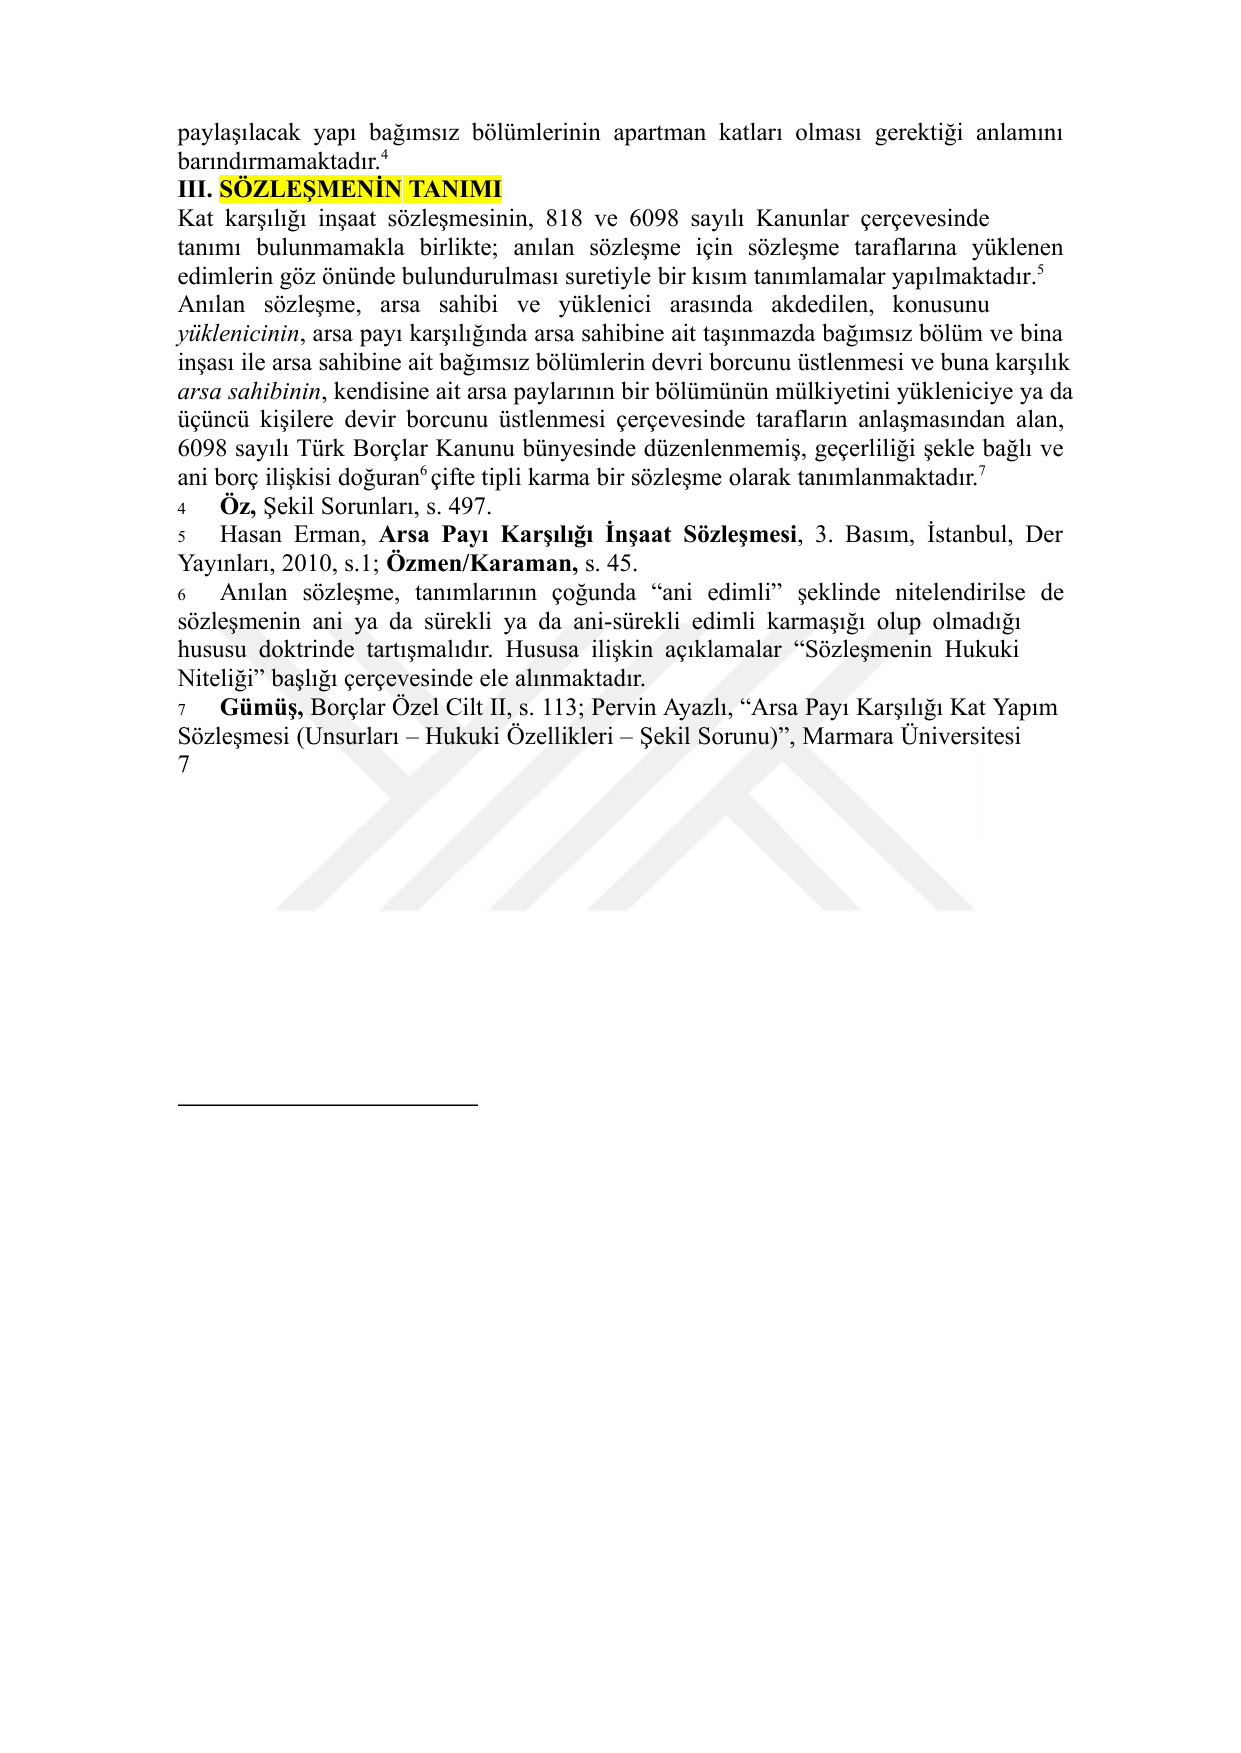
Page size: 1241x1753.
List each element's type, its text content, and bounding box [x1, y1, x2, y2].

picture [175, 1101, 480, 1108]
text edimlerin göz önünde bulundurulması suretiyle bir kısım tanımlamalar yapılmaktadır.5 [177, 261, 1230, 289]
text 6098 sayılı Türk Borçlar Kanunu bünyesinde düzenlenmemiş, geçerliliği şekle bağlı ve [177, 433, 1230, 462]
text arsa sahibinin, kendisine ait arsa paylarının bir bölümünün mülkiyetini yükleniciye ya da [177, 376, 1230, 404]
text inşası ile arsa sahibine ait bağımsız bölümlerin devri borcunu üstlenmesi ve buna karşılık [177, 347, 1230, 376]
text 5 Hasan Erman, Arsa Payı Karşılığı İnşaat Sözleşmesi, 3. Basım, İstanbul, Der [177, 519, 1230, 548]
picture [206, 778, 982, 921]
text Anılan sözleşme, arsa sahibi ve yüklenici arasında akdedilen, konusunu [177, 289, 1230, 318]
text 4 Öz, Şekil Sorunları, s. 497. [177, 491, 1230, 519]
text 6 Anılan sözleşme, tanımlarının çoğunda “ani edimli” şeklinde nitelendirilse de [177, 577, 1230, 606]
text paylaşılacak yapı bağımsız bölümlerinin apartman katları olması gerektiği anlamını [177, 117, 1230, 146]
text hususu doktrinde tartışmalıdır. Hususa ilişkin açıklamalar “Sözleşmenin Hukuki [177, 634, 1230, 663]
text Kat karşılığı inşaat sözleşmesinin, 818 ve 6098 sayılı Kanunlar çerçevesinde [177, 203, 1230, 232]
text 7 Gümüş, Borçlar Özel Cilt II, s. 113; Pervin Ayazlı, “Arsa Payı Karşılığı Kat Yapım [177, 692, 1230, 721]
text 7 [177, 749, 1230, 778]
text barındırmamaktadır.4 [177, 146, 1230, 174]
text III. SÖZLEŞMENİN TANIMI [177, 174, 1230, 203]
text üçüncü kişilere devir borcunu üstlenmesi çerçevesinde tarafların anlaşmasından alan, [177, 404, 1230, 433]
text Yayınları, 2010, s.1; Özmen/Karaman, s. 45. [177, 548, 1230, 577]
text Niteliği” başlığı çerçevesinde ele alınmaktadır. [177, 663, 1230, 692]
text sözleşmenin ani ya da sürekli ya da ani-sürekli edimli karmaşığı olup olmadığı [177, 606, 1230, 634]
text Sözleşmesi (Unsurları – Hukuki Özellikleri – Şekil Sorunu)”, Marmara Üniversitesi [177, 721, 1230, 749]
text ani borç ilişkisi doğuran6 çifte tipli karma bir sözleşme olarak tanımlanmaktadır.7 [177, 462, 1230, 491]
text yüklenicinin, arsa payı karşılığında arsa sahibine ait taşınmazda bağımsız bölüm ve bina [177, 318, 1230, 347]
text tanımı bulunmamakla birlikte; anılan sözleşme için sözleşme taraflarına yüklenen [177, 232, 1230, 261]
